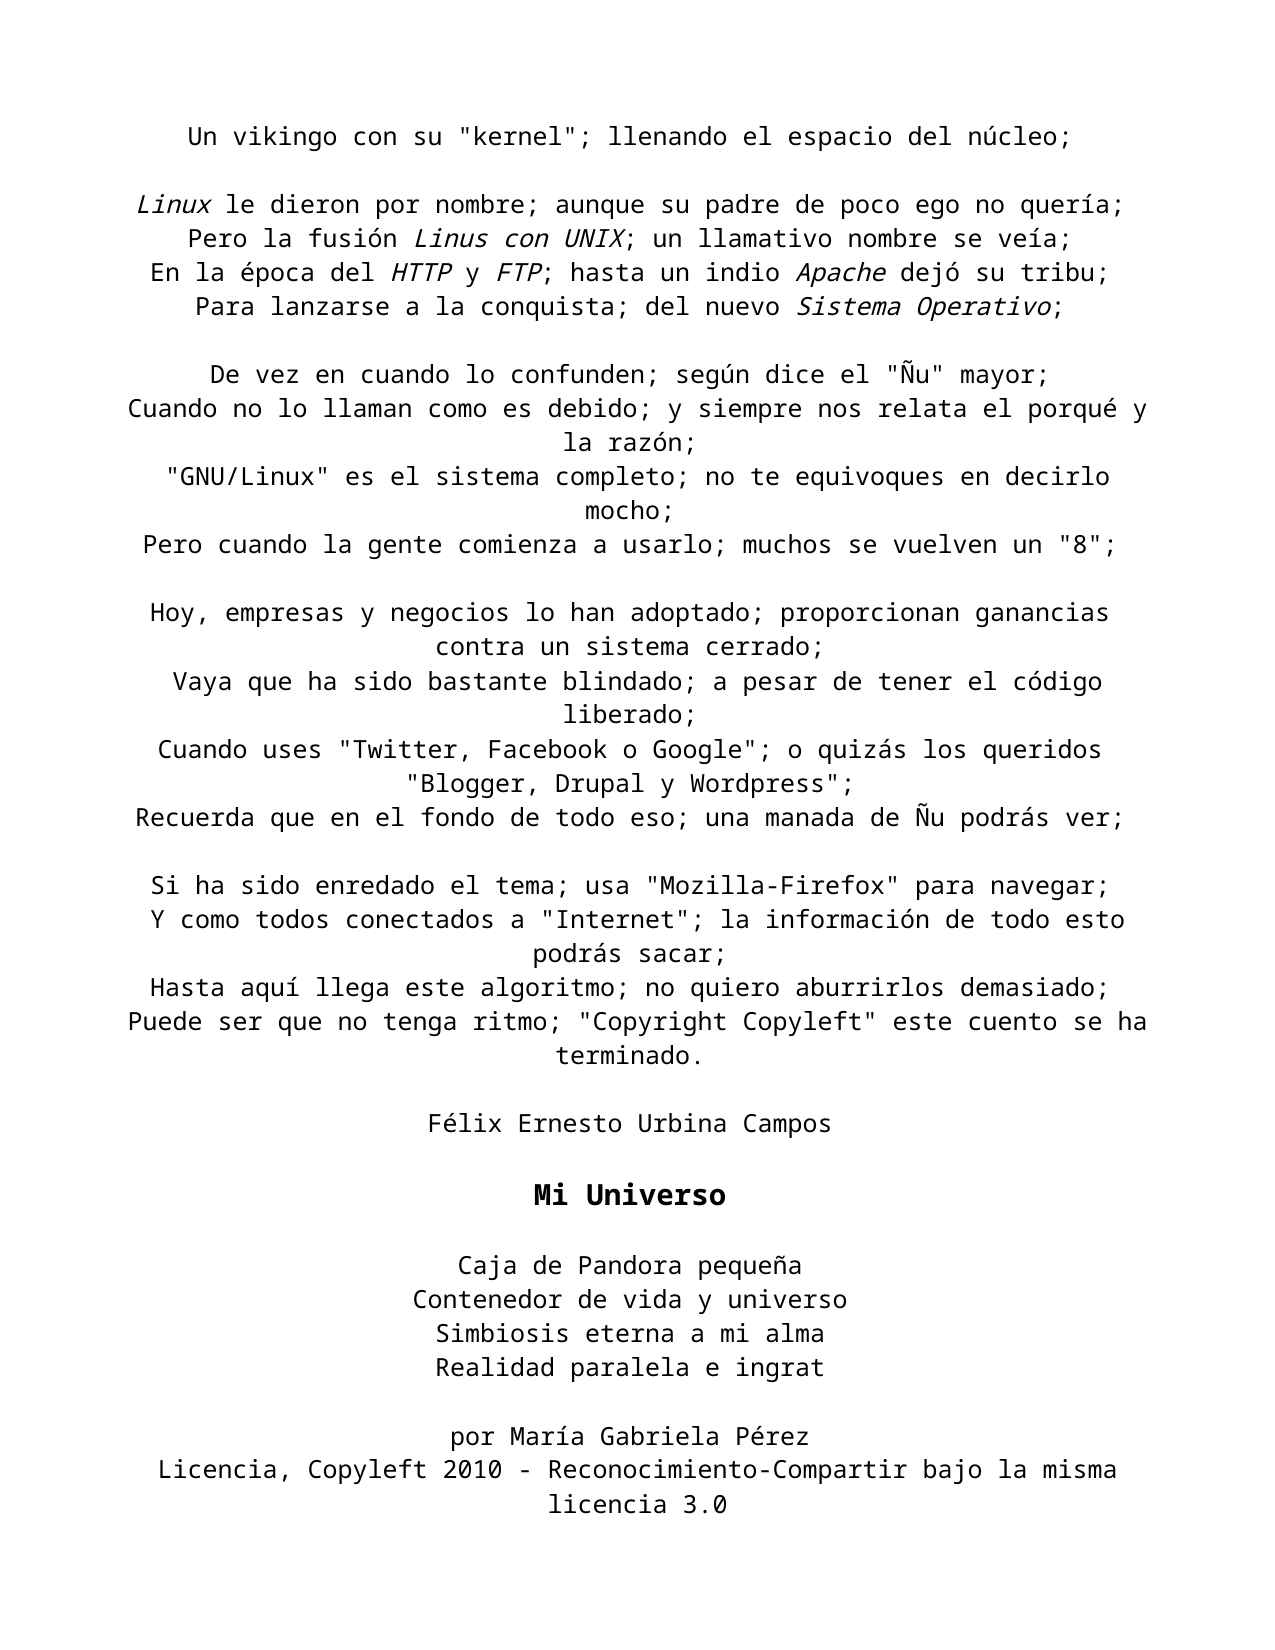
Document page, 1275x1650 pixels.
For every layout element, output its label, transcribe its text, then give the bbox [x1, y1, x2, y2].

text Puede ser que no tenga ritmo; "Copyright Copyleft" este cuento se ha terminado. [118, 1004, 1157, 1072]
text De vez en cuando lo confunden; según dice el "Ñu" mayor; [118, 357, 1157, 391]
text Hoy, empresas y negocios lo han adoptado; proporcionan ganancias [118, 595, 1157, 629]
text "Blogger, Drupal y Wordpress"; [118, 765, 1157, 799]
text contra un sistema cerrado; [118, 629, 1157, 663]
text Mi Universo [118, 1174, 1157, 1214]
text Caja de Pandora pequeña [118, 1248, 1157, 1282]
text Cuando uses "Twitter, Facebook o Google"; o quizás los queridos [118, 731, 1157, 765]
text Licencia, Copyleft 2010 - Reconocimiento-Compartir bajo la misma licencia 3.0 [118, 1452, 1157, 1520]
text Cuando no lo llaman como es debido; y siempre nos relata el porqué y la razón; [118, 391, 1157, 459]
text Vaya que ha sido bastante blindado; a pesar de tener el código liberado; [118, 663, 1157, 731]
text Félix Ernesto Urbina Campos [118, 1106, 1157, 1140]
text Un vikingo con su "kernel"; llenando el espacio del núcleo; [118, 118, 1157, 152]
text Hasta aquí llega este algoritmo; no quiero aburrirlos demasiado; [118, 970, 1157, 1004]
text Linux le dieron por nombre; aunque su padre de poco ego no quería; [118, 186, 1157, 220]
text En la época del HTTP y FTP; hasta un indio Apache dejó su tribu; [118, 254, 1157, 288]
text Si ha sido enredado el tema; usa "Mozilla-Firefox" para navegar; [118, 867, 1157, 902]
text Y como todos conectados a "Internet"; la información de todo esto podrás sacar; [118, 902, 1157, 970]
text Para lanzarse a la conquista; del nuevo Sistema Operativo; [118, 288, 1157, 322]
text Recuerda que en el fondo de todo eso; una manada de Ñu podrás ver; [118, 799, 1157, 833]
text "GNU/Linux" es el sistema completo; no te equivoques en decirlo mocho; [118, 459, 1157, 527]
text por María Gabriela Pérez [118, 1418, 1157, 1452]
text Pero cuando la gente comienza a usarlo; muchos se vuelven un "8"; [118, 527, 1157, 561]
text Pero la fusión Linus con UNIX; un llamativo nombre se veía; [118, 220, 1157, 254]
text Contenedor de vida y universo [118, 1282, 1157, 1316]
text Realidad paralela e ingrat [118, 1350, 1157, 1384]
text Simbiosis eterna a mi alma [118, 1316, 1157, 1350]
